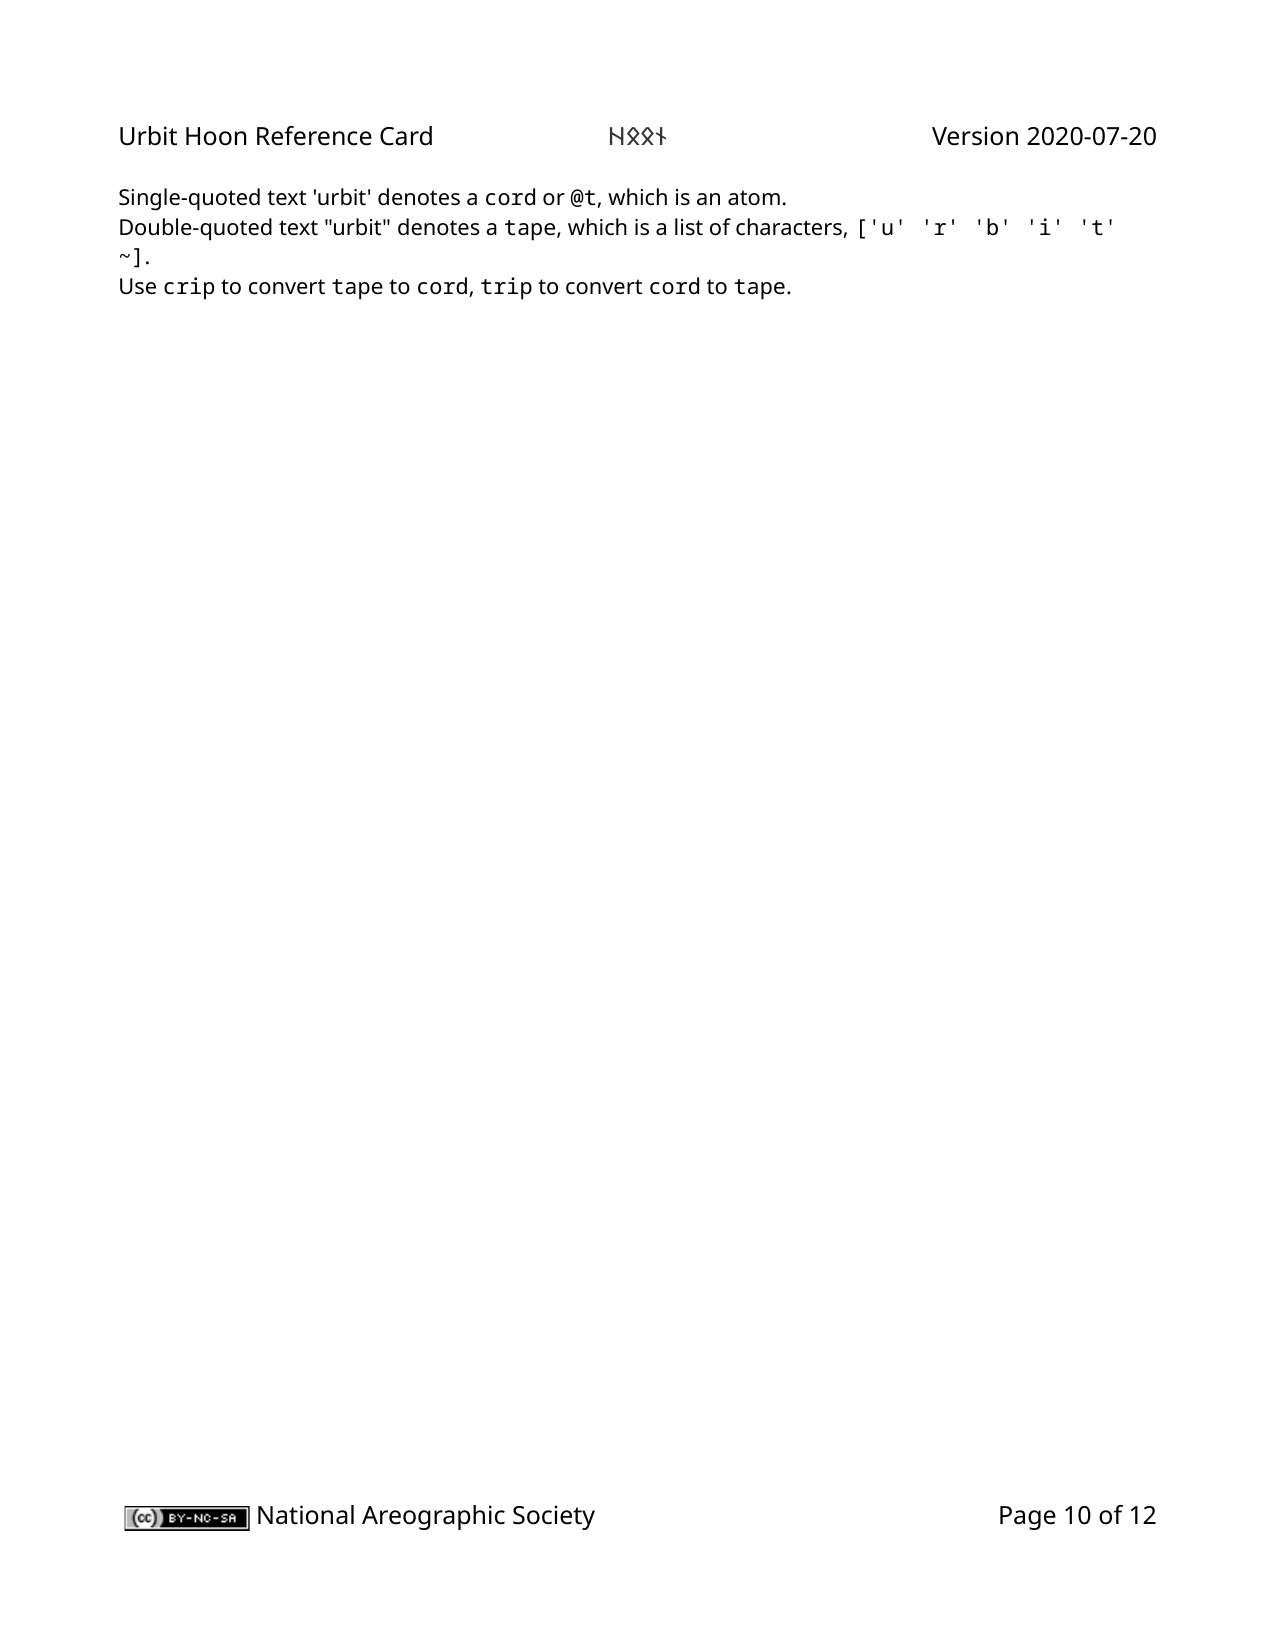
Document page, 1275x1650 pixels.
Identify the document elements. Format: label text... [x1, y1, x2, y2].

text Use crip to convert tape to cord, trip to convert cord to tape. [118, 271, 1157, 301]
text Double-quoted text "urbit" denotes a tape, which is a list of characters, ['u' 'r' 'b' 'i' 't' ~]. [118, 211, 1157, 271]
text Single-quoted text 'urbit' denotes a cord or @t, which is an atom. [118, 182, 1157, 211]
picture [124, 1506, 250, 1531]
